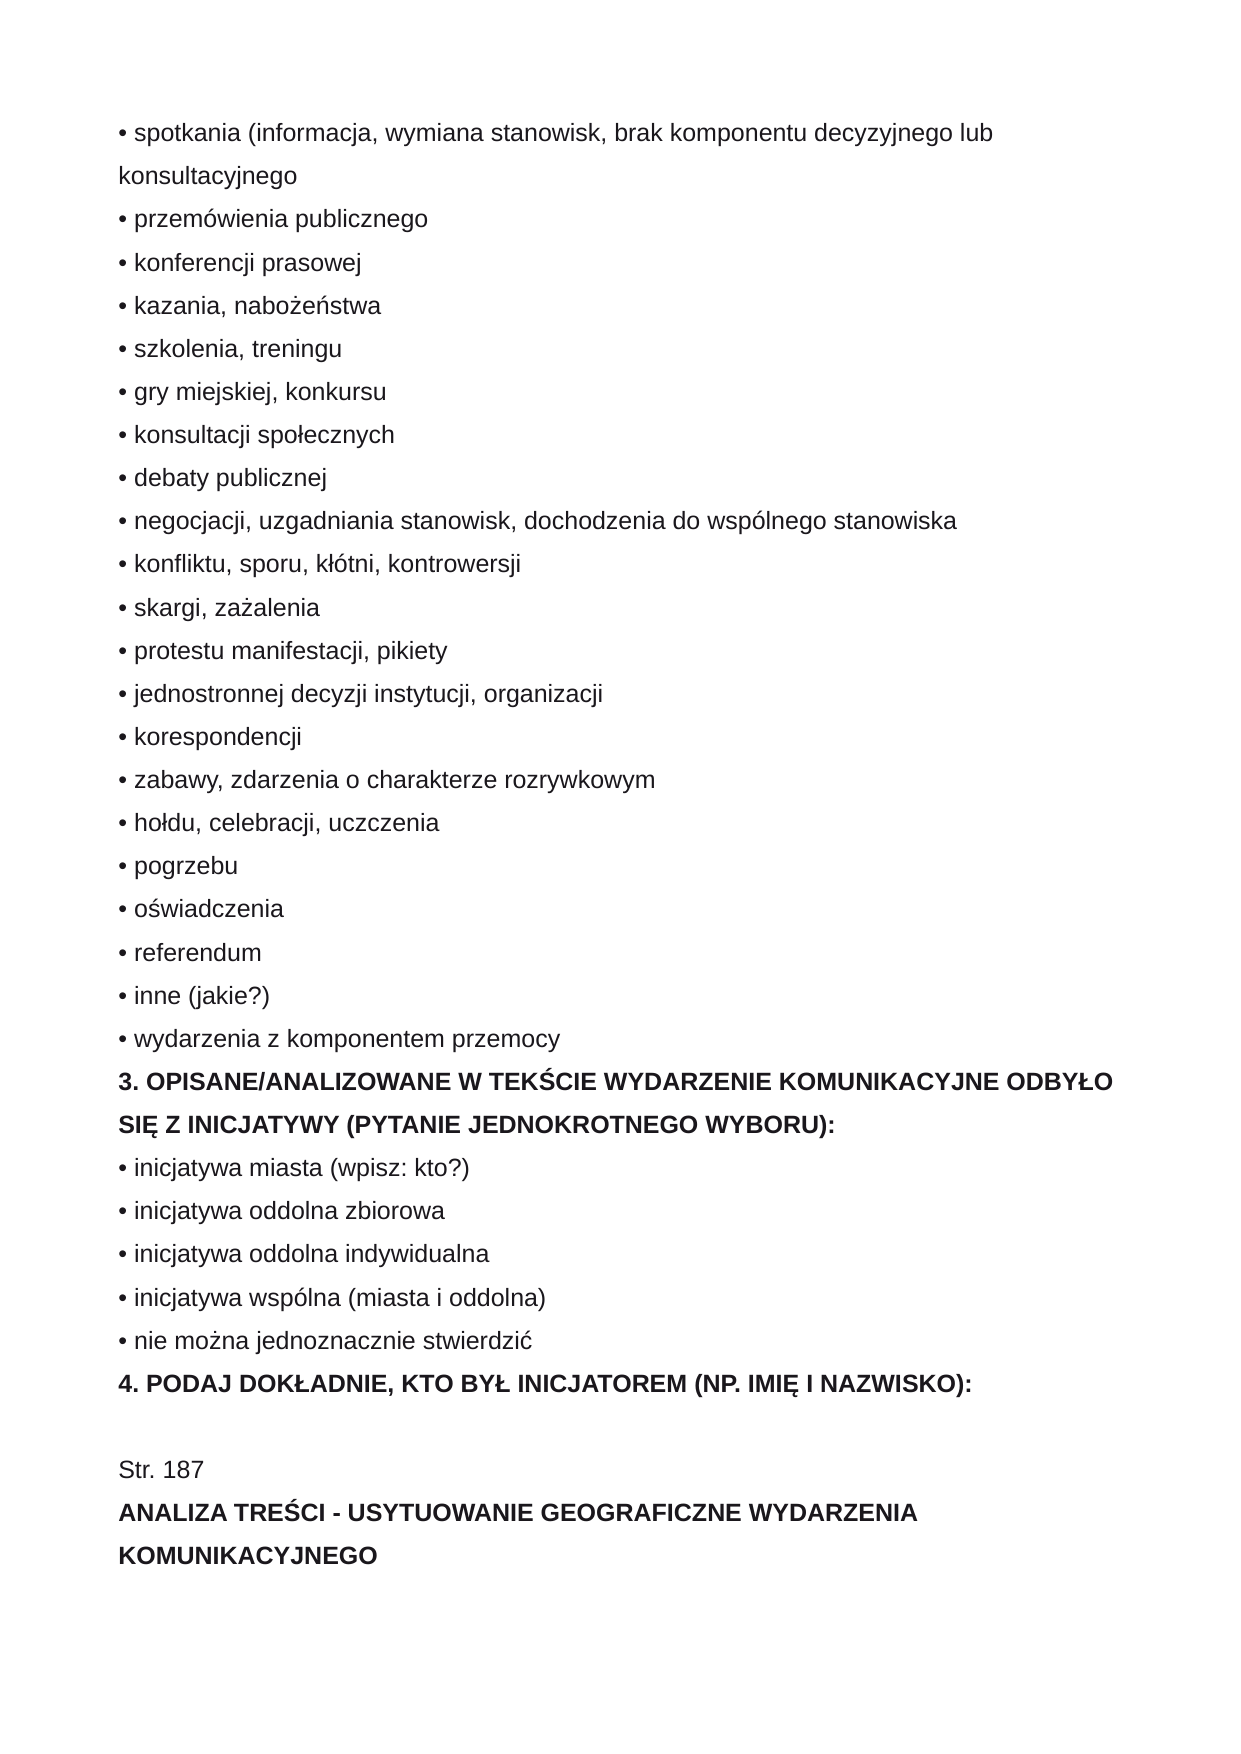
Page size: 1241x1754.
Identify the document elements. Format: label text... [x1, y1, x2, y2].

text • debaty publicznej [118, 463, 1122, 492]
text • oświadczenia [118, 894, 1122, 923]
text • negocjacji, uzgadniania stanowisk, dochodzenia do wspólnego stanowiska [118, 506, 1122, 535]
text • korespondencji [118, 722, 1122, 751]
text • inicjatywa oddolna zbiorowa [118, 1196, 1122, 1225]
text • inicjatywa wspólna (miasta i oddolna) [118, 1282, 1122, 1311]
text • skargi, zażalenia [118, 592, 1122, 621]
text • zabawy, zdarzenia o charakterze rozrywkowym [118, 765, 1122, 794]
text • konsultacji społecznych [118, 420, 1122, 449]
text ANALIZA TREŚCI - USYTUOWANIE GEOGRAFICZNE WYDARZENIA KOMUNIKACYJNEGO [118, 1498, 1122, 1570]
text • nie można jednoznacznie stwierdzić [118, 1326, 1122, 1354]
text • jednostronnej decyzji instytucji, organizacji [118, 679, 1122, 707]
text • szkolenia, treningu [118, 334, 1122, 362]
text 4. PODAJ DOKŁADNIE, KTO BYŁ INICJATOREM (NP. IMIĘ I NAZWISKO): [118, 1369, 1122, 1397]
text • konferencji prasowej [118, 247, 1122, 276]
text • inne (jakie?) [118, 981, 1122, 1009]
text • pogrzebu [118, 851, 1122, 880]
text • protestu manifestacji, pikiety [118, 636, 1122, 664]
text Str. 187 [118, 1455, 1122, 1484]
text • spotkania (informacja, wymiana stanowisk, brak komponentu decyzyjnego lub konsultacyjnego [118, 118, 1122, 190]
text • wydarzenia z komponentem przemocy [118, 1024, 1122, 1052]
text • kazania, nabożeństwa [118, 291, 1122, 319]
text • gry miejskiej, konkursu [118, 377, 1122, 406]
text • przemówienia publicznego [118, 204, 1122, 233]
text • hołdu, celebracji, uczczenia [118, 808, 1122, 837]
text • referendum [118, 937, 1122, 966]
text • inicjatywa miasta (wpisz: kto?) [118, 1153, 1122, 1182]
text • konfliktu, sporu, kłótni, kontrowersji [118, 549, 1122, 578]
text 3. OPISANE/ANALIZOWANE W TEKŚCIE WYDARZENIE KOMUNIKACYJNE ODBYŁO SIĘ Z INICJATYWY (PYTANIE JEDNOKROTNEGO WYBORU): [118, 1067, 1122, 1139]
text • inicjatywa oddolna indywidualna [118, 1239, 1122, 1268]
